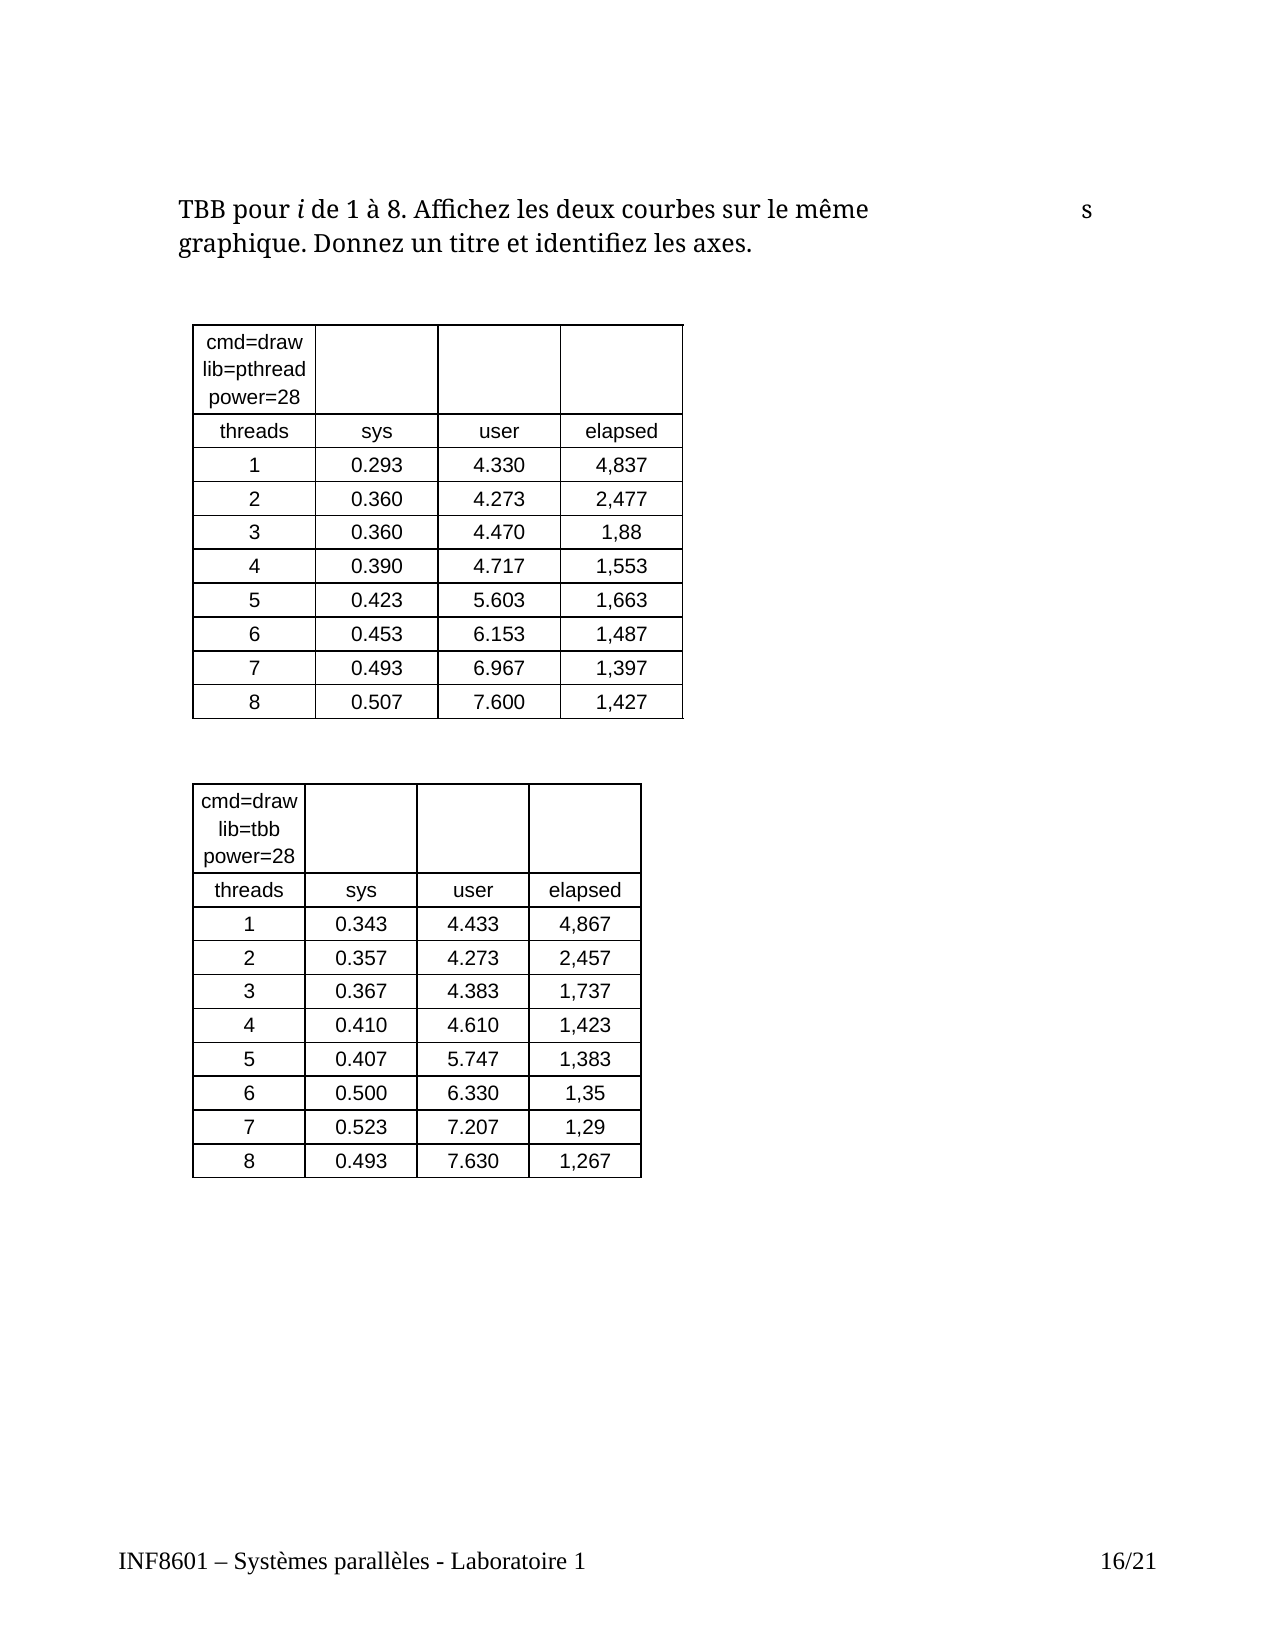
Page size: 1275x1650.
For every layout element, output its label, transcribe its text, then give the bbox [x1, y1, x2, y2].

table_cell 4.273 [418, 941, 528, 974]
table_cell sys [306, 874, 416, 906]
table_cell 0.343 [306, 908, 416, 940]
table_cell 1 [194, 908, 304, 940]
table_header cmd=draw lib=pthread power=28 [194, 326, 315, 413]
table_cell 0.293 [316, 448, 437, 481]
table_cell 1,663 [561, 584, 682, 616]
table_cell 6.967 [439, 652, 560, 684]
table_cell 0.523 [306, 1111, 416, 1143]
table_cell 3 [194, 516, 315, 548]
table_cell [996, 177, 1070, 1286]
table_cell 4.273 [439, 482, 560, 514]
table_cell 4.610 [418, 1009, 528, 1041]
table_cell 5.747 [418, 1043, 528, 1075]
table_cell 0.367 [306, 975, 416, 1007]
table_cell 2 [194, 941, 304, 974]
table_cell 0.407 [306, 1043, 416, 1075]
table_header [439, 326, 560, 413]
table_cell 3 [194, 975, 304, 1007]
table_cell 4.330 [439, 448, 560, 481]
table_cell 6.153 [439, 618, 560, 650]
table_cell 6 [194, 618, 315, 650]
table_cell 0.453 [316, 618, 437, 650]
table_cell 0.493 [306, 1145, 416, 1177]
table_cell 5 [194, 584, 315, 616]
table_cell s [1070, 177, 1146, 1286]
table_cell elapsed [530, 874, 640, 906]
table_cell 4 [194, 550, 315, 582]
table_header [561, 326, 682, 413]
table_cell 1,397 [561, 652, 682, 684]
table_cell user [418, 874, 528, 906]
table_cell 5 [194, 1043, 304, 1075]
table_cell 2,477 [561, 482, 682, 514]
table_cell elapsed [561, 415, 682, 447]
table_cell 7.207 [418, 1111, 528, 1143]
table_cell 0.360 [316, 482, 437, 514]
table_cell 4,837 [561, 448, 682, 481]
table_cell 2,457 [530, 941, 640, 974]
table_cell 1,737 [530, 975, 640, 1007]
table_cell 1,88 [561, 516, 682, 548]
table_header [306, 785, 416, 872]
table_cell 0.423 [316, 584, 437, 616]
table_cell 0.493 [316, 652, 437, 684]
table_cell 6.330 [418, 1077, 528, 1109]
table_header [418, 785, 528, 872]
table_cell 7.630 [418, 1145, 528, 1177]
table_cell 1,487 [561, 618, 682, 650]
table_cell 1,29 [530, 1111, 640, 1143]
table_cell 0.357 [306, 941, 416, 974]
table_cell 1 [194, 448, 315, 481]
table_cell 1,553 [561, 550, 682, 582]
table_cell 7 [194, 652, 315, 684]
table_cell 5.603 [439, 584, 560, 616]
table_cell threads [194, 874, 304, 906]
table_cell 1,383 [530, 1043, 640, 1075]
table_cell 4,867 [530, 908, 640, 940]
table_header cmd=draw lib=tbb power=28 [194, 785, 304, 872]
table_cell 1,427 [561, 685, 682, 718]
table_cell user [439, 415, 560, 447]
table_cell 1,267 [530, 1145, 640, 1177]
table_cell 8 [194, 685, 315, 718]
table_header [530, 785, 640, 872]
table_cell 7.600 [439, 685, 560, 718]
table_cell 0.410 [306, 1009, 416, 1041]
table_cell TBB pour i de 1 à 8. Affichez les deux courbes sur le même graphique. Donnez un titre et identifiez les axes. [107, 177, 996, 1286]
table_cell sys [316, 415, 437, 447]
table_cell 0.507 [316, 685, 437, 718]
table_cell 0.390 [316, 550, 437, 582]
table_cell 4.470 [439, 516, 560, 548]
table_cell 1,423 [530, 1009, 640, 1041]
table_cell 0.360 [316, 516, 437, 548]
table_cell 4.717 [439, 550, 560, 582]
table_cell 7 [194, 1111, 304, 1143]
table_cell 6 [194, 1077, 304, 1109]
table_cell 8 [194, 1145, 304, 1177]
table_cell 4 [194, 1009, 304, 1041]
table_cell 0.500 [306, 1077, 416, 1109]
table_cell threads [194, 415, 315, 447]
table_cell 4.433 [418, 908, 528, 940]
table_cell 1,35 [530, 1077, 640, 1109]
table_cell 4.383 [418, 975, 528, 1007]
table_header [316, 326, 437, 413]
table_cell 2 [194, 482, 315, 514]
